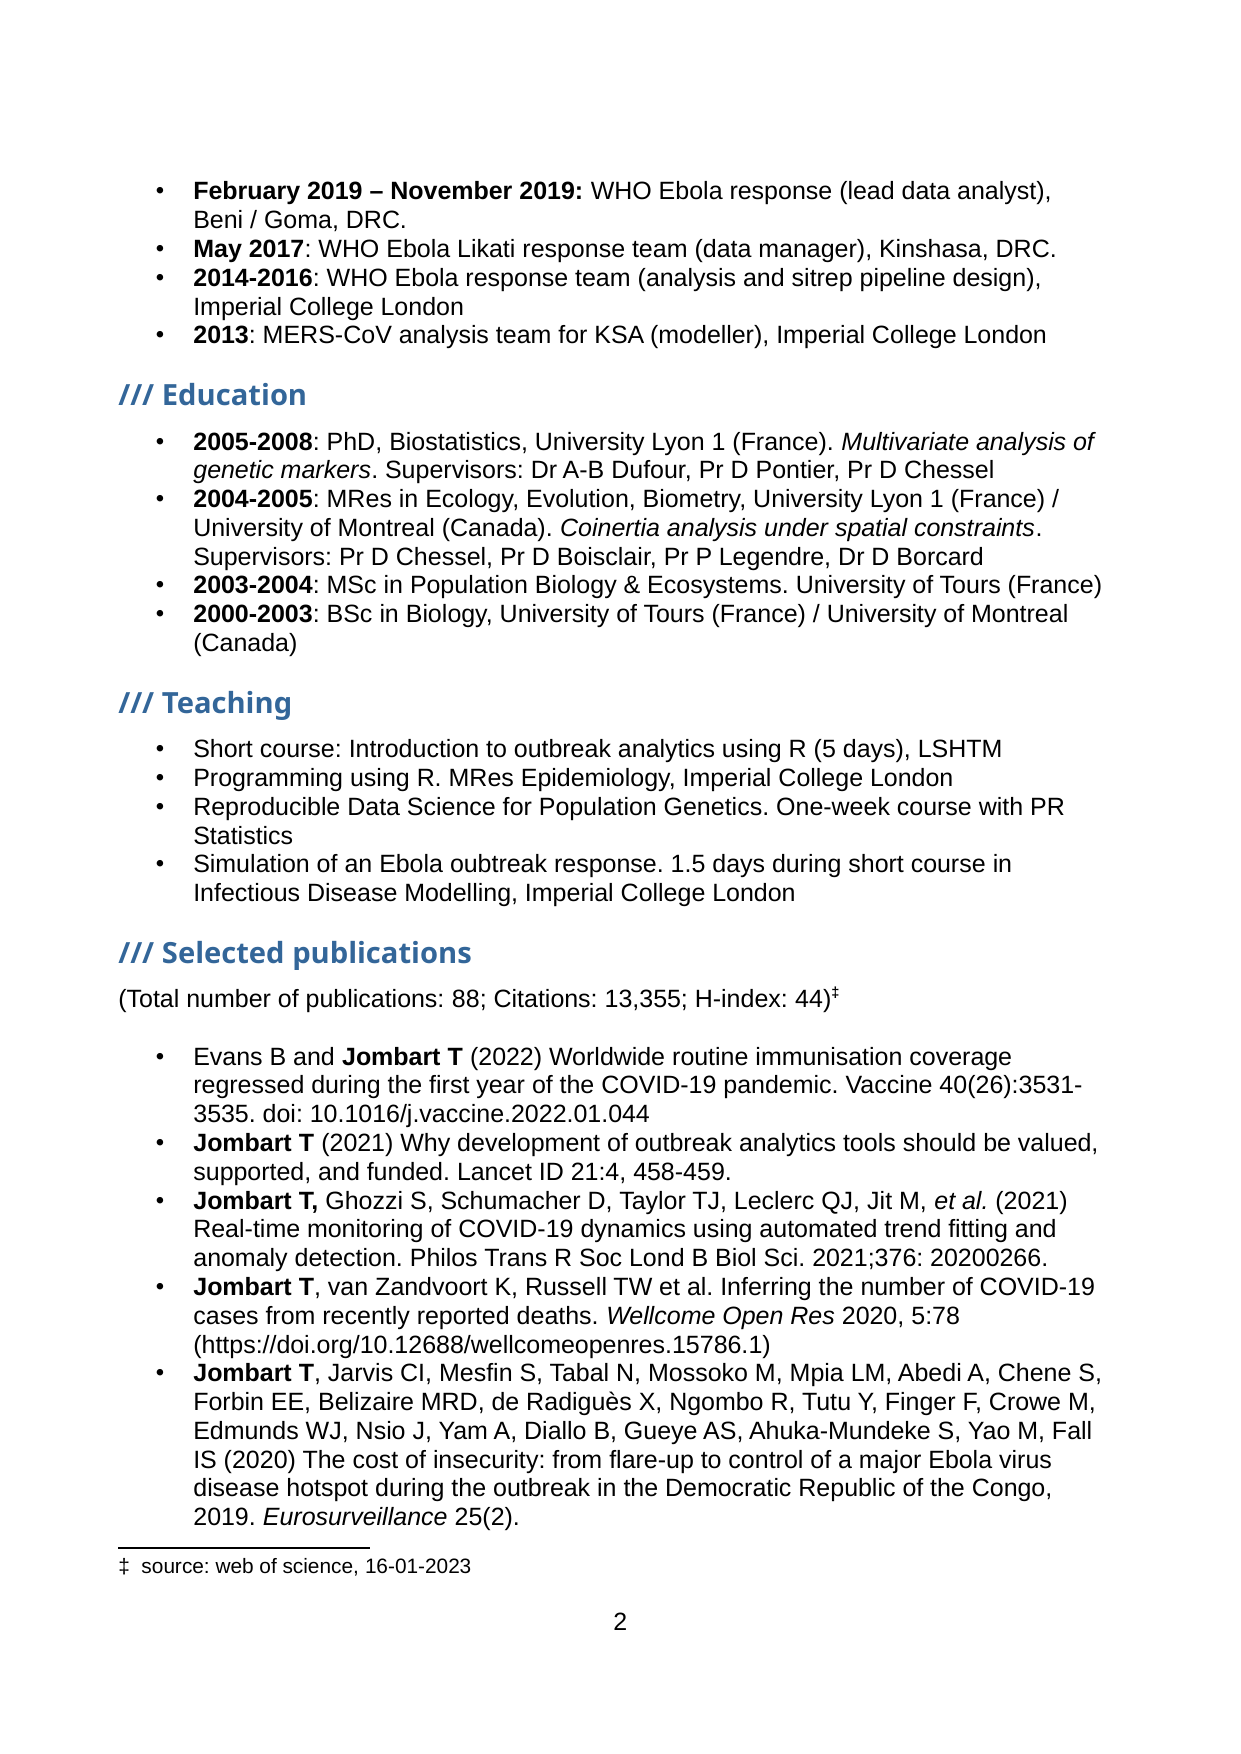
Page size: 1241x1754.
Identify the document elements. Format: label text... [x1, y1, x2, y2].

list 2004-2005: MRes in Ecology, Evolution, Biometry, University Lyon 1 (France) / University of Montreal (Canada). Coinertia analysis under spatial constraints. Supervisors: Pr D Chessel, Pr D Boisclair, Pr P Legendre, Dr D Borcard [156, 484, 1122, 570]
list Short course: Introduction to outbreak analytics using R (5 days), LSHTM [156, 734, 1122, 763]
list Simulation of an Ebola oubtreak response. 1.5 days during short course in Infectious Disease Modelling, Imperial College London [156, 849, 1122, 907]
list 2003-2004: MSc in Population Biology & Ecosystems. University of Tours (France) [156, 570, 1122, 599]
list Reproducible Data Science for Population Genetics. One-week course with PR Statistics [156, 792, 1122, 849]
list 2000-2003: BSc in Biology, University of Tours (France) / University of Montreal (Canada) [156, 599, 1122, 657]
list February 2019 – November 2019: WHO Ebola response (lead data analyst), Beni / Goma, DRC. [156, 176, 1122, 234]
subtitle /// Selected publications [118, 932, 1122, 972]
list Jombart T, van Zandvoort K, Russell TW et al. Inferring the number of COVID-19 cases from recently reported deaths. Wellcome Open Res 2020, 5:78 (https://doi.org/10.12688/wellcomeopenres.15786.1) [156, 1272, 1122, 1358]
list Jombart T, Jarvis CI, Mesfin S, Tabal N, Mossoko M, Mpia LM, Abedi A, Chene S, Forbin EE, Belizaire MRD, de Radiguès X, Ngombo R, Tutu Y, Finger F, Crowe M, Edmunds WJ, Nsio J, Yam A, Diallo B, Gueye AS, Ahuka-Mundeke S, Yao M, Fall IS (2020) The cost of insecurity: from flare-up to control of a major Ebola virus disease hotspot during the outbreak in the Democratic Republic of the Congo, 2019. Eurosurveillance 25(2). [156, 1358, 1122, 1531]
text (Total number of publications: 88; Citations: 13,355; H-index: 44) [118, 984, 1122, 1013]
list Evans B and Jombart T (2022) Worldwide routine immunisation coverage regressed during the first year of the COVID-19 pandemic. Vaccine 40(26):3531-3535. doi: 10.1016/j.vaccine.2022.01.044 [156, 1042, 1122, 1128]
list Jombart T, Ghozzi S, Schumacher D, Taylor TJ, Leclerc QJ, Jit M, et al. (2021) Real-time monitoring of COVID-19 dynamics using automated trend fitting and anomaly detection. Philos Trans R Soc Lond B Biol Sci. 2021;376: 20200266. [156, 1186, 1122, 1272]
list 2005-2008: PhD, Biostatistics, University Lyon 1 (France). Multivariate analysis of genetic markers. Supervisors: Dr A-B Dufour, Pr D Pontier, Pr D Chessel [156, 426, 1122, 484]
list 2013: MERS-CoV analysis team for KSA (modeller), Imperial College London [156, 320, 1122, 349]
list Jombart T (2021) Why development of outbreak analytics tools should be valued, supported, and funded. Lancet ID 21:4, 458-459. [156, 1128, 1122, 1186]
list 2014-2016: WHO Ebola response team (analysis and sitrep pipeline design), Imperial College London [156, 263, 1122, 320]
subtitle /// Teaching [118, 682, 1122, 722]
list May 2017: WHO Ebola Likati response team (data manager), Kinshasa, DRC. [156, 234, 1122, 263]
list Programming using R. MRes Epidemiology, Imperial College London [156, 763, 1122, 792]
text source: web of science, 16-01-2023 [118, 1554, 1122, 1578]
subtitle /// Education [118, 374, 1122, 414]
